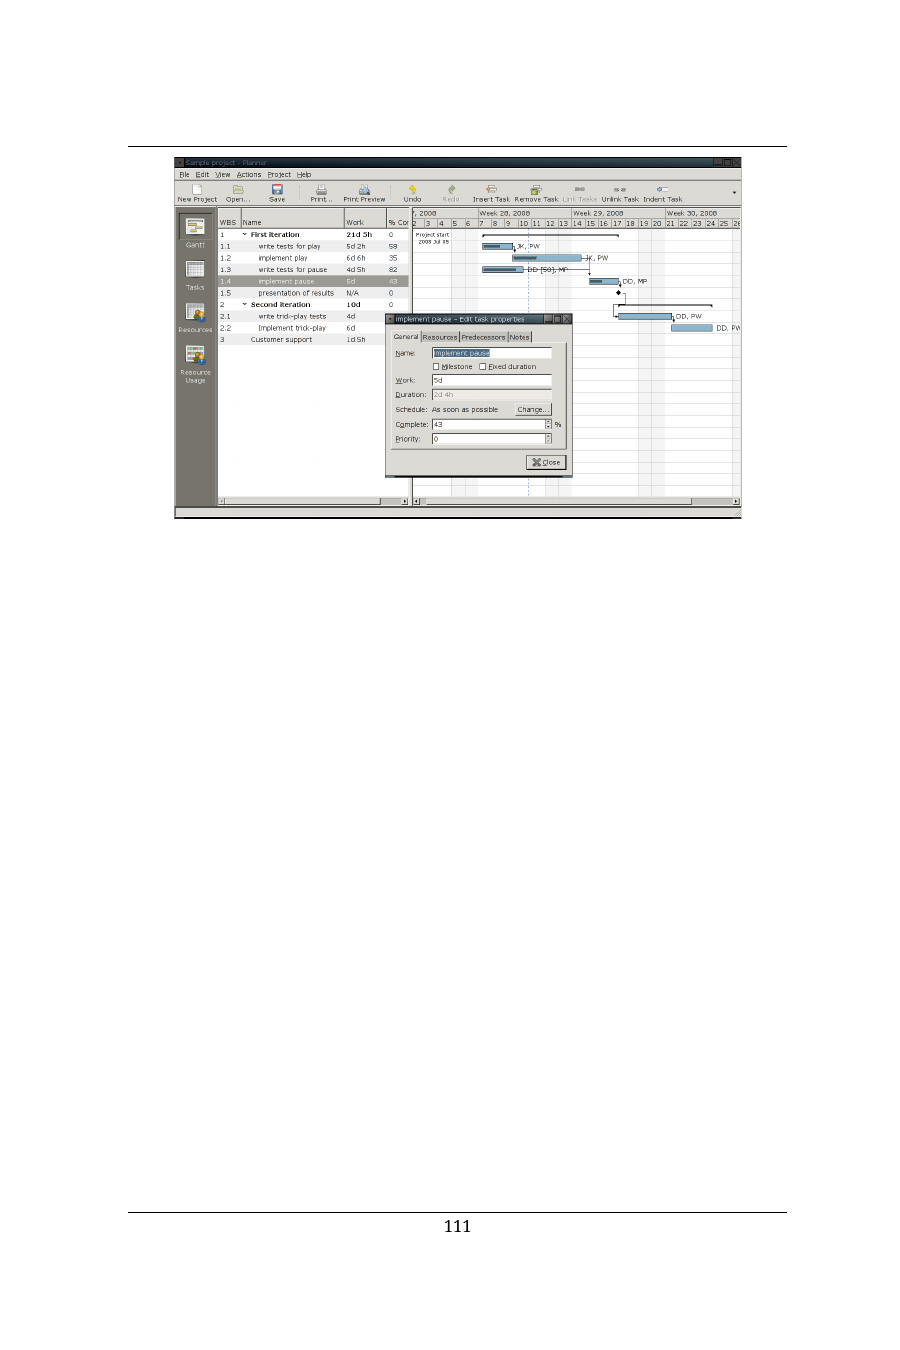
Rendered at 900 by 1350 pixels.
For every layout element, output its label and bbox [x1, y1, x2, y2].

table_cell [154, 150, 762, 567]
picture [174, 157, 742, 519]
